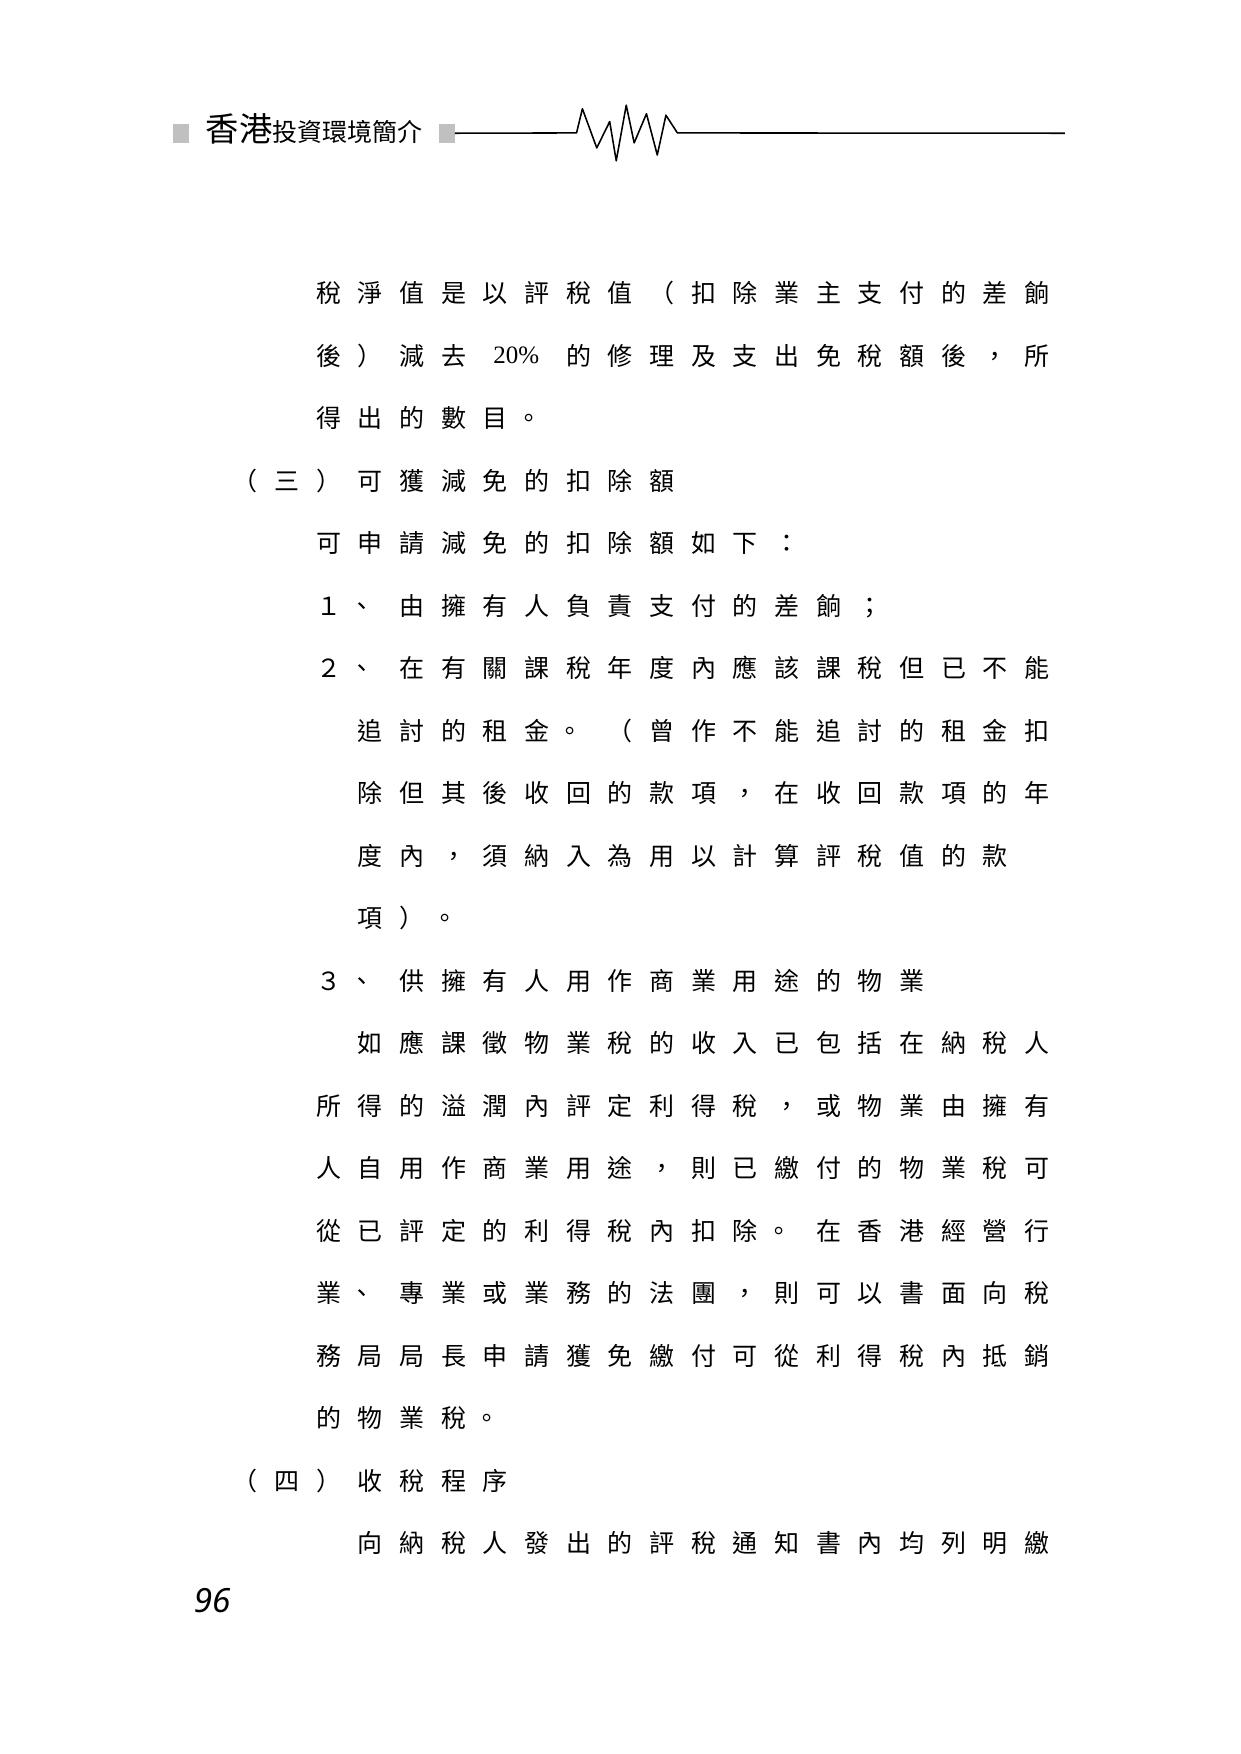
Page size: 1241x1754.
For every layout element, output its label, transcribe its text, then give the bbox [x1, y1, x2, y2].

text （三）可獲減免的扣除額 [207, 438, 1058, 500]
text 向納稅人發出的評稅通知書內均列明繳 [281, 1500, 1058, 1563]
text （四）收稅程序 [207, 1438, 1058, 1500]
text 可申請減免的扣除額如下： [281, 500, 1058, 563]
text ２、在有關課稅年度內應該課稅但已不能追討的租金。（曾作不能追討的租金扣除但其後收回的款項，在收回款項的年度內，須納入為用以計算評稅值的款項）。 [281, 625, 1058, 938]
text １、由擁有人負責支付的差餉； [281, 563, 1058, 625]
text 如應課徵物業稅的收入已包括在納稅人所得的溢潤內評定利得稅，或物業由擁有人自用作商業用途，則已繳付的物業稅可從已評定的利得稅內扣除。在香港經營行業、專業或業務的法團，則可以書面向稅務局局長申請獲免繳付可從利得稅內抵銷的物業稅。 [281, 1000, 1058, 1438]
text 稅淨值是以評稅值（扣除業主支付的差餉後）減去20%的修理及支出免稅額後，所得出的數目。 [281, 250, 1058, 438]
text ３、供擁有人用作商業用途的物業 [281, 938, 1058, 1000]
